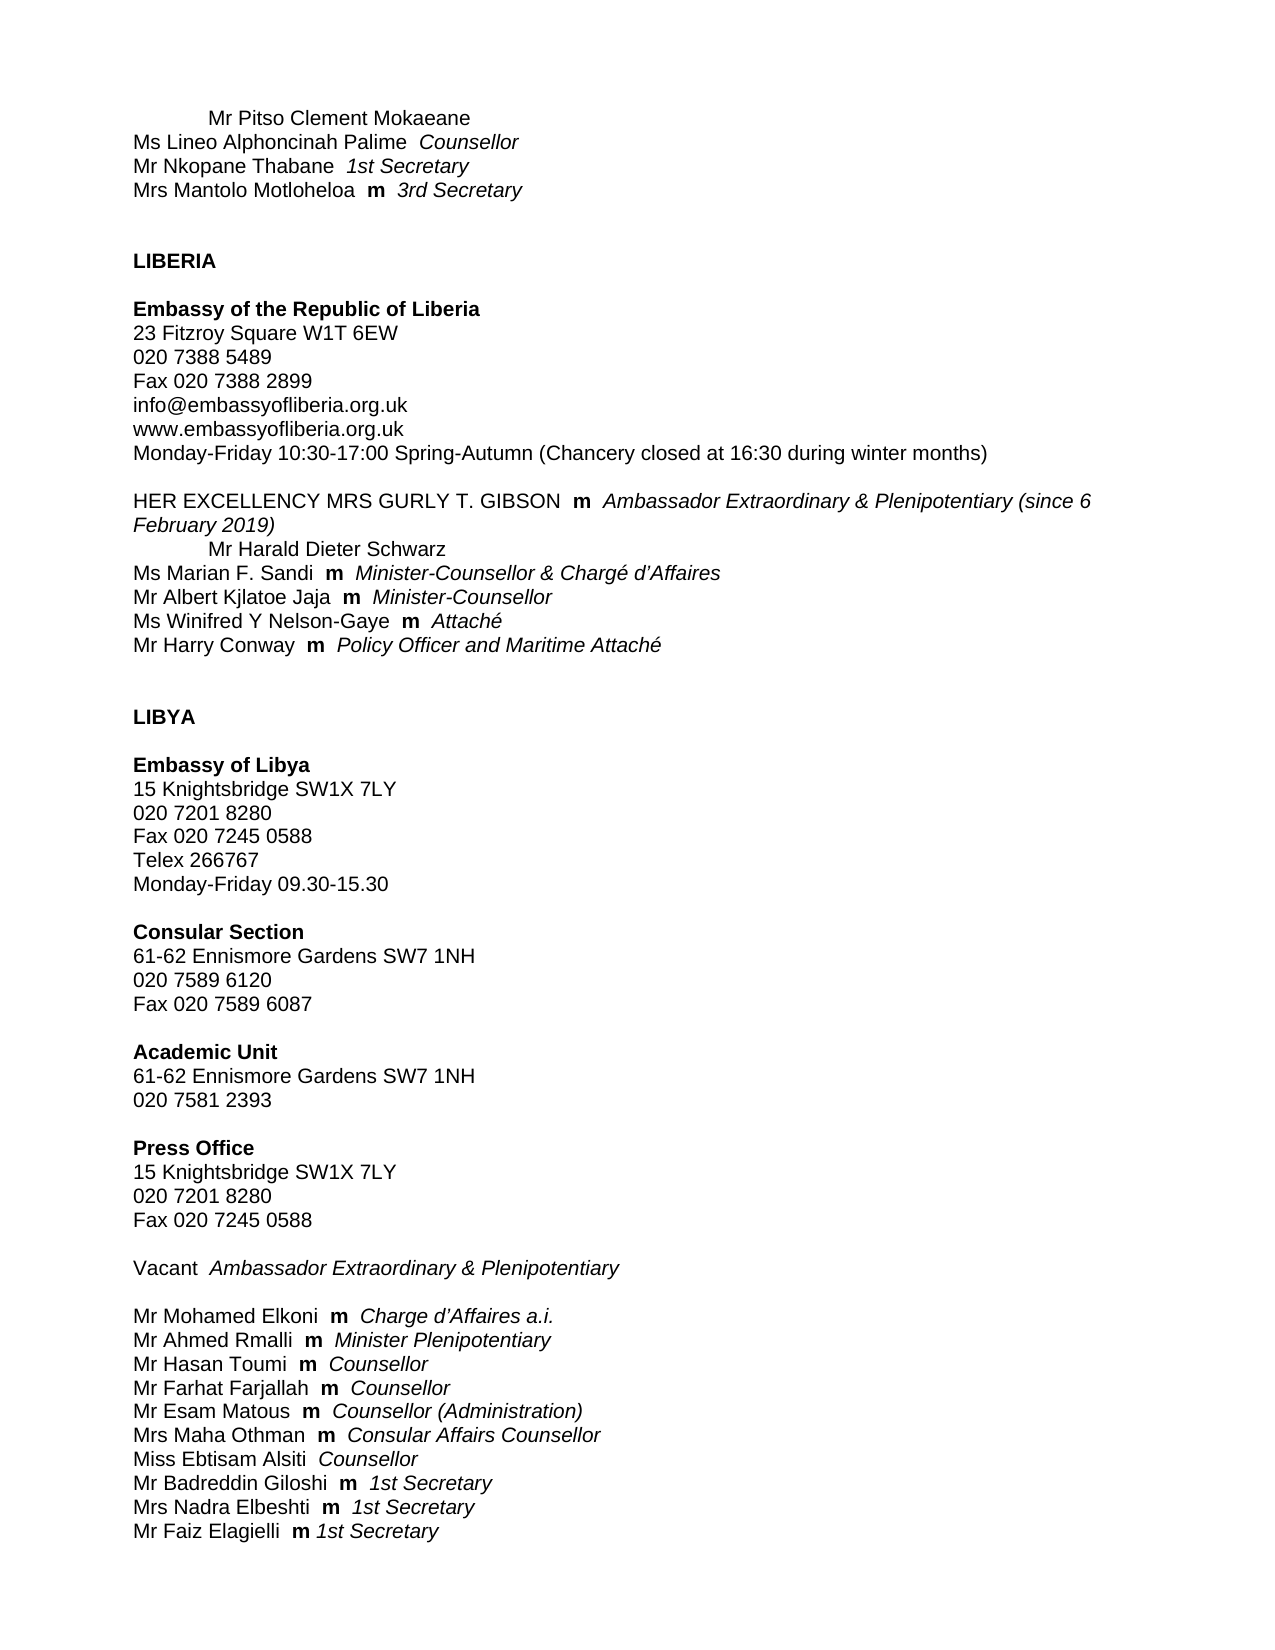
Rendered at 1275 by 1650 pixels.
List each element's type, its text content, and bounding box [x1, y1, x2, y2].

text Mr Hasan Toumi m Counsellor [133, 1351, 1181, 1375]
text LIBYA [133, 704, 1181, 728]
subtitle LIBERIA [133, 249, 1181, 273]
text 15 Knightsbridge SW1X 7LY [133, 776, 1181, 800]
text 020 7388 5489 [133, 345, 1181, 369]
text Mr Faiz Elagielli m 1st Secretary [133, 1519, 1181, 1543]
text Telex 266767 [133, 848, 1181, 872]
text Miss Ebtisam Alsiti Counsellor [133, 1447, 1181, 1471]
text Mrs Maha Othman m Consular Affairs Counsellor [133, 1423, 1181, 1447]
text Vacant Ambassador Extraordinary & Plenipotentiary [133, 1256, 1181, 1279]
text Mrs Nadra Elbeshti m 1st Secretary [133, 1495, 1181, 1519]
text Ms Winifred Y Nelson-Gaye m Attaché [133, 609, 1181, 633]
text www.embassyofliberia.org.uk [133, 417, 1181, 441]
text 15 Knightsbridge SW1X 7LY [133, 1160, 1181, 1184]
text Press Office [133, 1136, 1181, 1160]
text 23 Fitzroy Square W1T 6EW [133, 321, 1181, 345]
text Ms Lineo Alphoncinah Palime Counsellor [133, 129, 1181, 153]
text Mr Ahmed Rmalli m Minister Plenipotentiary [133, 1327, 1181, 1351]
text info@embassyofliberia.org.uk [133, 393, 1181, 417]
text Embassy of Libya [133, 752, 1181, 776]
text Fax 020 7589 6087 [133, 992, 1181, 1016]
text Mr Harald Dieter Schwarz [133, 537, 1181, 561]
text HER EXCELLENCY MRS GURLY T. GIBSON m Ambassador Extraordinary & Plenipotentiary (since 6 February 2019) [133, 489, 1181, 537]
text Mr Nkopane Thabane 1st Secretary [133, 153, 1181, 177]
text 020 7589 6120 [133, 968, 1181, 992]
text Mr Badreddin Giloshi m 1st Secretary [133, 1471, 1181, 1495]
text Mrs Mantolo Motloheloa m 3rd Secretary [133, 177, 1181, 201]
subtitle Embassy of the Republic of Liberia [133, 297, 1181, 321]
text Fax 020 7245 0588 [133, 1208, 1181, 1232]
text Mr Harry Conway m Policy Officer and Maritime Attaché [133, 633, 1181, 657]
text Monday-Friday 10:30-17:00 Spring-Autumn (Chancery closed at 16:30 during winter months) [133, 441, 1181, 465]
text Mr Farhat Farjallah m Counsellor [133, 1375, 1181, 1399]
text 020 7201 8280 [133, 800, 1181, 824]
text Monday-Friday 09.30-15.30 [133, 872, 1181, 896]
text Mr Mohamed Elkoni m Charge d’Affaires a.i. [133, 1303, 1181, 1327]
text 61-62 Ennismore Gardens SW7 1NH [133, 944, 1181, 968]
text Academic Unit [133, 1040, 1181, 1064]
text 020 7201 8280 [133, 1184, 1181, 1208]
text Fax 020 7388 2899 [133, 369, 1181, 393]
text Mr Albert Kjlatoe Jaja m Minister-Counsellor [133, 585, 1181, 609]
text Mr Pitso Clement Mokaeane [133, 106, 1181, 129]
text Consular Section [133, 920, 1181, 944]
text Fax 020 7245 0588 [133, 824, 1181, 848]
text 020 7581 2393 [133, 1088, 1181, 1112]
text Ms Marian F. Sandi m Minister-Counsellor & Chargé d’Affaires [133, 561, 1181, 585]
text Mr Esam Matous m Counsellor (Administration) [133, 1399, 1181, 1423]
text 61-62 Ennismore Gardens SW7 1NH [133, 1064, 1181, 1088]
